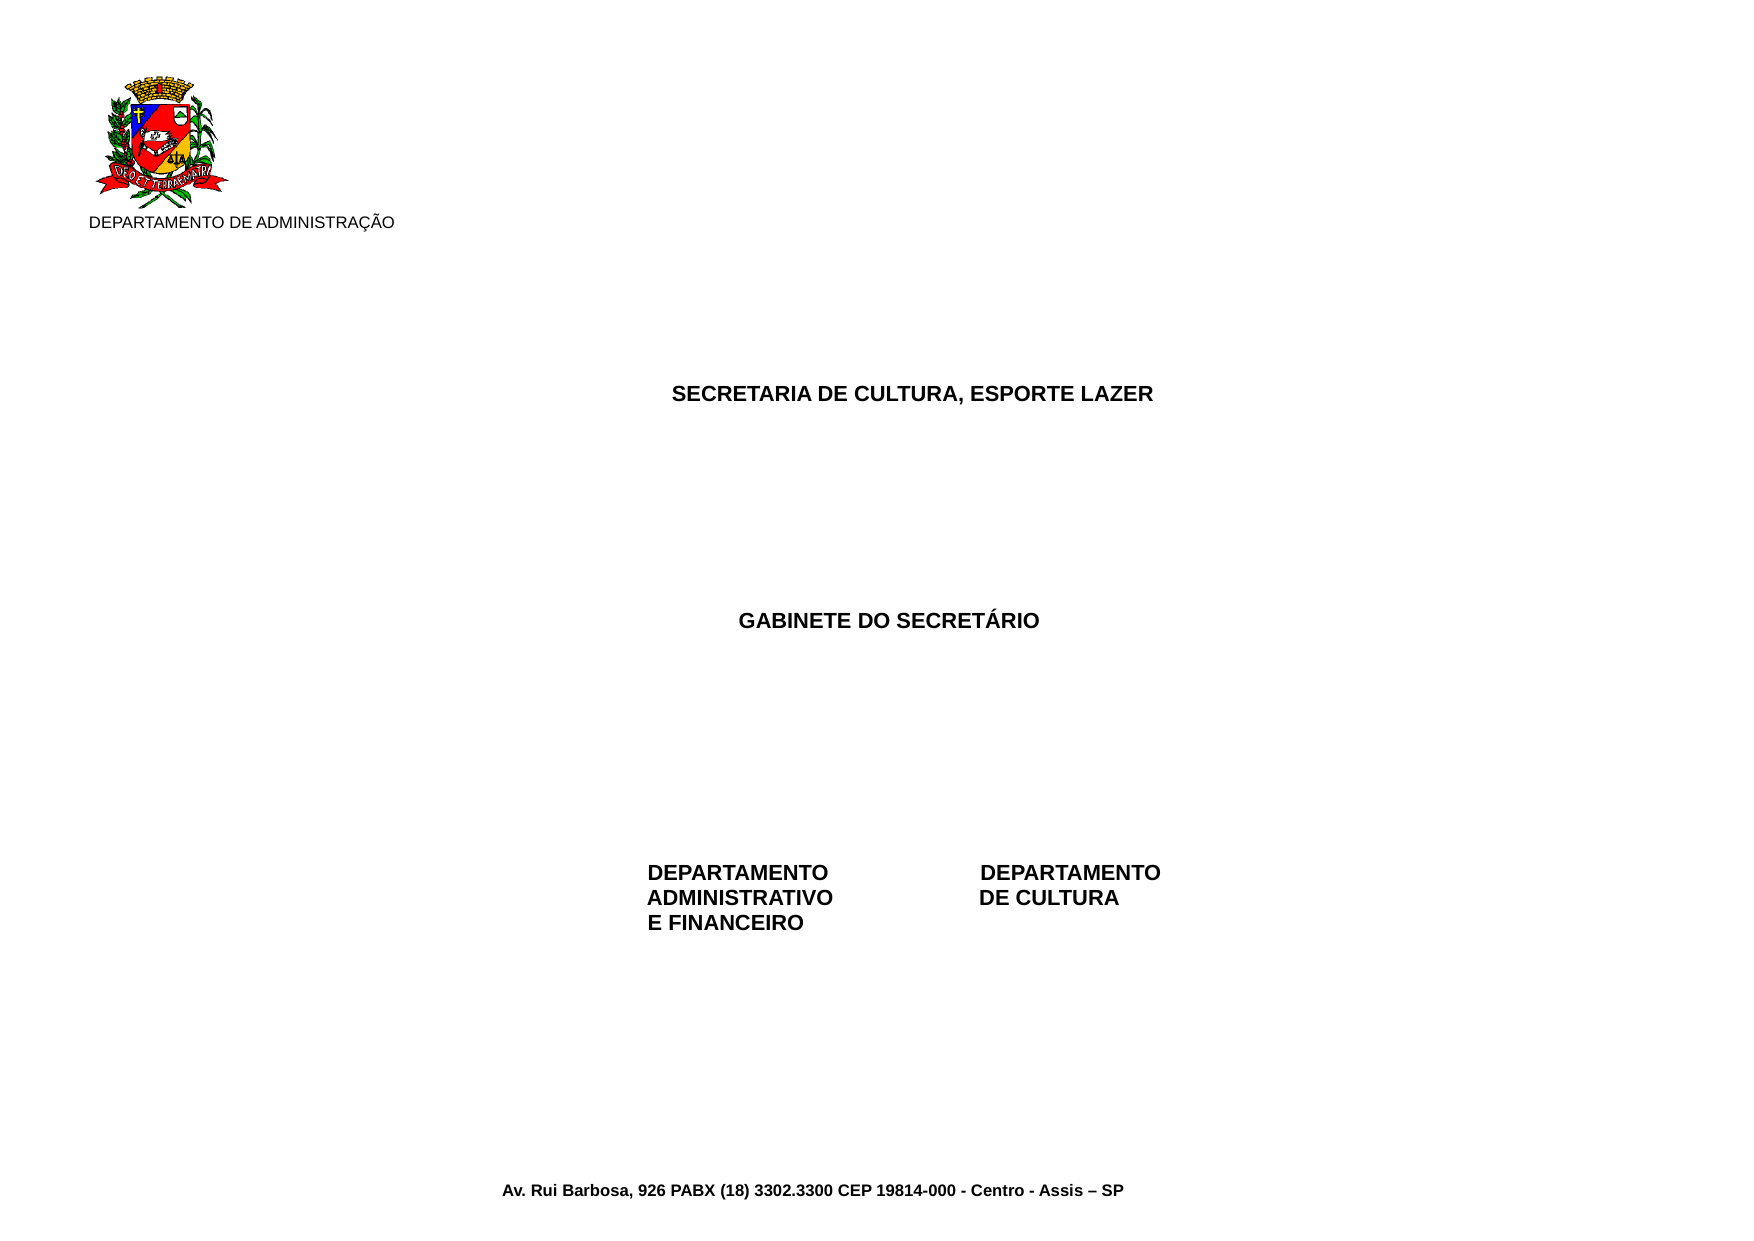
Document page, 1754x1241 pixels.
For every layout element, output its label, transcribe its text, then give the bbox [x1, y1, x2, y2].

text SECRETARIA DE CULTURA, ESPORTE LAZER [77, 381, 1677, 406]
text GABINETE DO SECRETÁRIO [77, 608, 1677, 633]
text E FINANCEIRO [77, 910, 1677, 935]
text DEPARTAMENTO DEPARTAMENTO [77, 860, 1677, 885]
picture [88, 73, 236, 213]
text ADMINISTRATIVO DE CULTURA [77, 885, 1677, 910]
